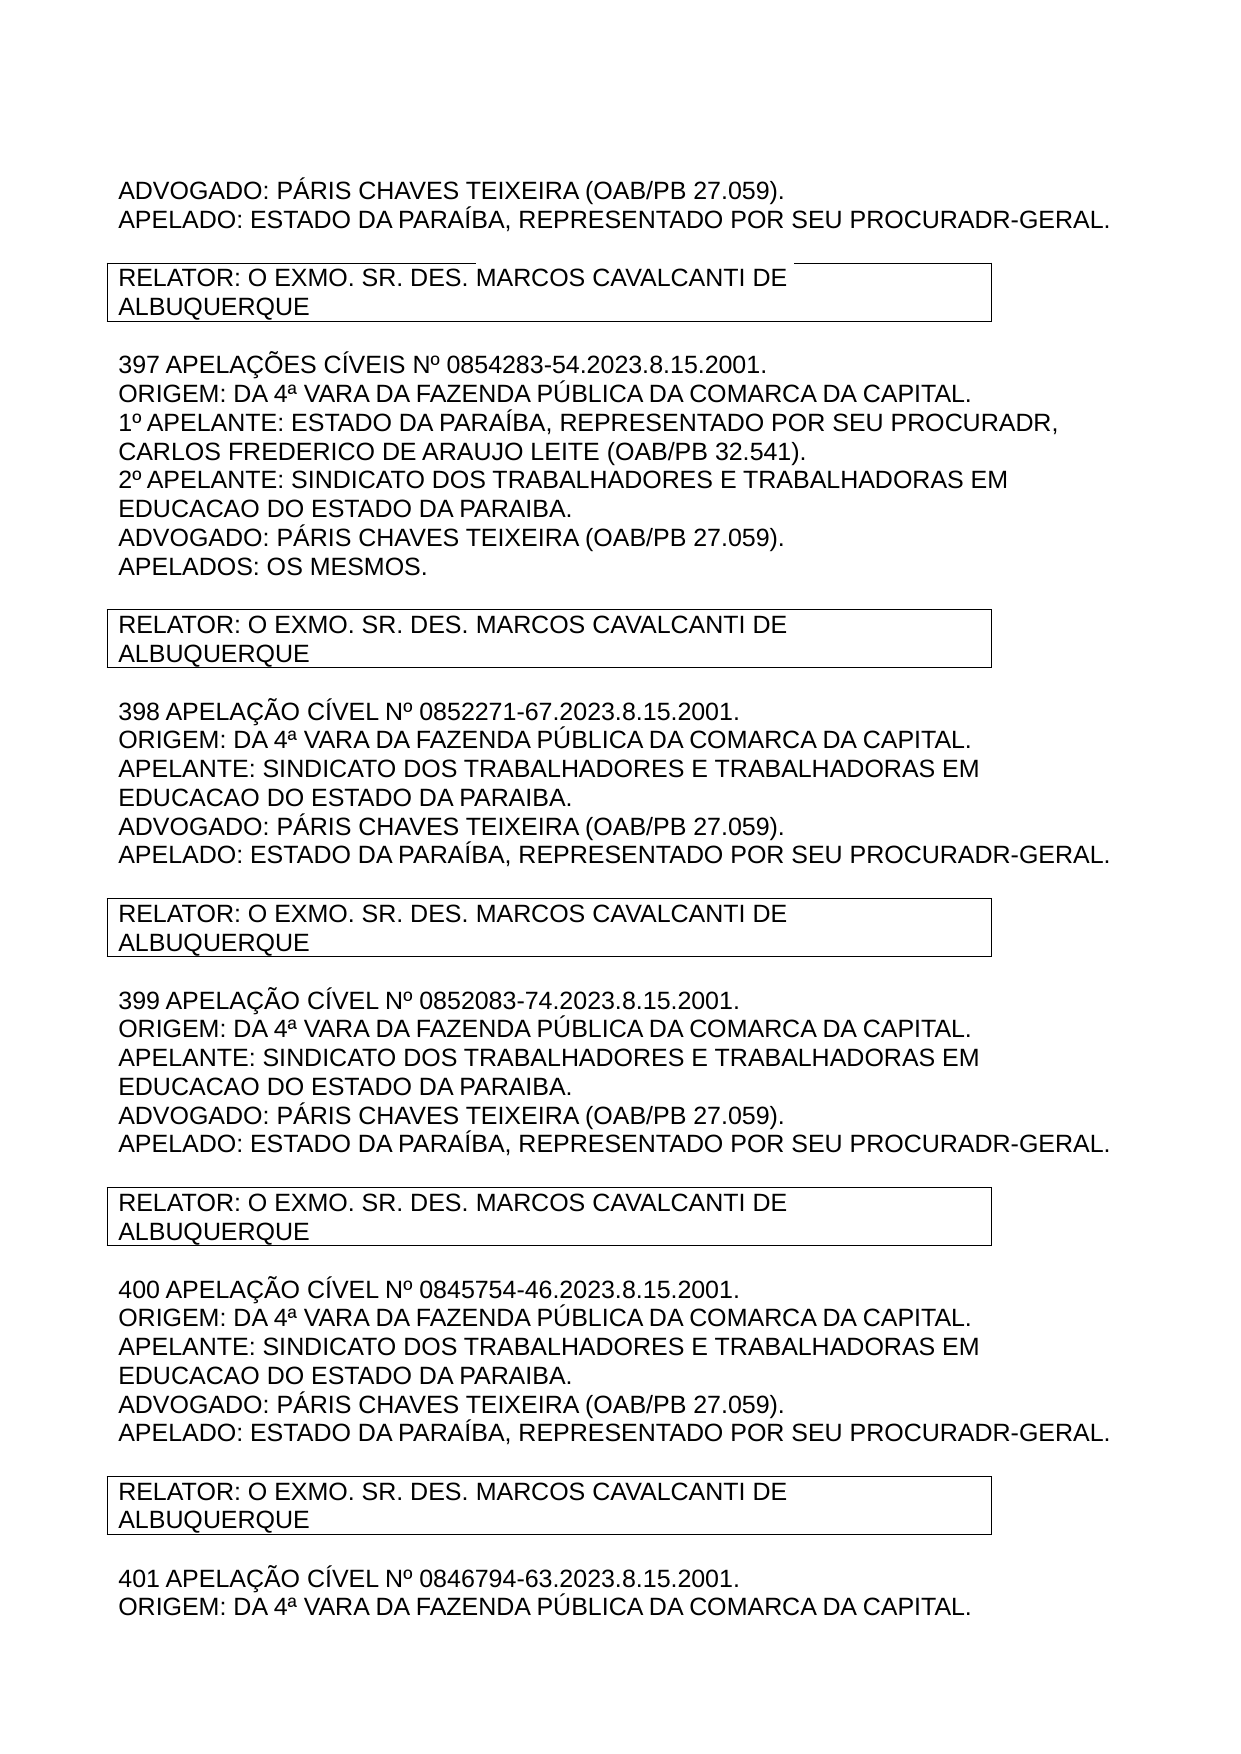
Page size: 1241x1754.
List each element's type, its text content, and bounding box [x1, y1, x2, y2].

table_header RELATOR: O EXMO. SR. DES. MARCOS CAVALCANTI DE ALBUQUERQUE [108, 610, 991, 667]
text ORIGEM: DA 4ª VARA DA FAZENDA PÚBLICA DA COMARCA DA CAPITAL. [118, 1592, 1122, 1621]
table_header RELATOR: O EXMO. SR. DES. MARCOS CAVALCANTI DE ALBUQUERQUE [108, 899, 991, 956]
table_header RELATOR: O EXMO. SR. DES. MARCOS CAVALCANTI DE ALBUQUERQUE [108, 264, 991, 321]
text APELADO: ESTADO DA PARAÍBA, REPRESENTADO POR SEU PROCURADR-GERAL. [118, 205, 1122, 234]
text ORIGEM: DA 4ª VARA DA FAZENDA PÚBLICA DA COMARCA DA CAPITAL. [118, 1303, 1122, 1332]
text APELANTE: SINDICATO DOS TRABALHADORES E TRABALHADORAS EM EDUCACAO DO ESTADO DA PARAIBA. [118, 1332, 1122, 1390]
table_header RELATOR: O EXMO. SR. DES. MARCOS CAVALCANTI DE ALBUQUERQUE [108, 1188, 991, 1245]
text 400 APELAÇÃO CÍVEL Nº 0845754-46.2023.8.15.2001. [118, 1275, 1122, 1303]
text ORIGEM: DA 4ª VARA DA FAZENDA PÚBLICA DA COMARCA DA CAPITAL. [118, 726, 1122, 754]
text 2º APELANTE: SINDICATO DOS TRABALHADORES E TRABALHADORAS EM EDUCACAO DO ESTADO DA PARAIBA. [118, 465, 1122, 523]
text ADVOGADO: PÁRIS CHAVES TEIXEIRA (OAB/PB 27.059). [118, 812, 1122, 841]
text 399 APELAÇÃO CÍVEL Nº 0852083-74.2023.8.15.2001. [118, 986, 1122, 1014]
text ADVOGADO: PÁRIS CHAVES TEIXEIRA (OAB/PB 27.059). [118, 1390, 1122, 1418]
text APELADO: ESTADO DA PARAÍBA, REPRESENTADO POR SEU PROCURADR-GERAL. [118, 1418, 1122, 1447]
text ADVOGADO: PÁRIS CHAVES TEIXEIRA (OAB/PB 27.059). [118, 523, 1122, 552]
table_header RELATOR: O EXMO. SR. DES. MARCOS CAVALCANTI DE ALBUQUERQUE [108, 1477, 991, 1534]
text APELANTE: SINDICATO DOS TRABALHADORES E TRABALHADORAS EM EDUCACAO DO ESTADO DA PARAIBA. [118, 754, 1122, 812]
text APELANTE: SINDICATO DOS TRABALHADORES E TRABALHADORAS EM EDUCACAO DO ESTADO DA PARAIBA. [118, 1043, 1122, 1101]
text 401 APELAÇÃO CÍVEL Nº 0846794-63.2023.8.15.2001. [118, 1564, 1122, 1592]
text ADVOGADO: PÁRIS CHAVES TEIXEIRA (OAB/PB 27.059). [118, 1101, 1122, 1129]
text ADVOGADO: PÁRIS CHAVES TEIXEIRA (OAB/PB 27.059). [118, 176, 1122, 205]
text ORIGEM: DA 4ª VARA DA FAZENDA PÚBLICA DA COMARCA DA CAPITAL. [118, 1014, 1122, 1043]
text APELADO: ESTADO DA PARAÍBA, REPRESENTADO POR SEU PROCURADR-GERAL. [118, 841, 1122, 869]
text 1º APELANTE: ESTADO DA PARAÍBA, REPRESENTADO POR SEU PROCURADR, CARLOS FREDERICO DE ARAUJO LEITE (OAB/PB 32.541). [118, 408, 1122, 465]
text ORIGEM: DA 4ª VARA DA FAZENDA PÚBLICA DA COMARCA DA CAPITAL. [118, 379, 1122, 408]
text APELADO: ESTADO DA PARAÍBA, REPRESENTADO POR SEU PROCURADR-GERAL. [118, 1129, 1122, 1158]
text 398 APELAÇÃO CÍVEL Nº 0852271-67.2023.8.15.2001. [118, 697, 1122, 726]
text APELADOS: OS MESMOS. [118, 552, 1122, 580]
text 397 APELAÇÕES CÍVEIS Nº 0854283-54.2023.8.15.2001. [118, 350, 1122, 379]
